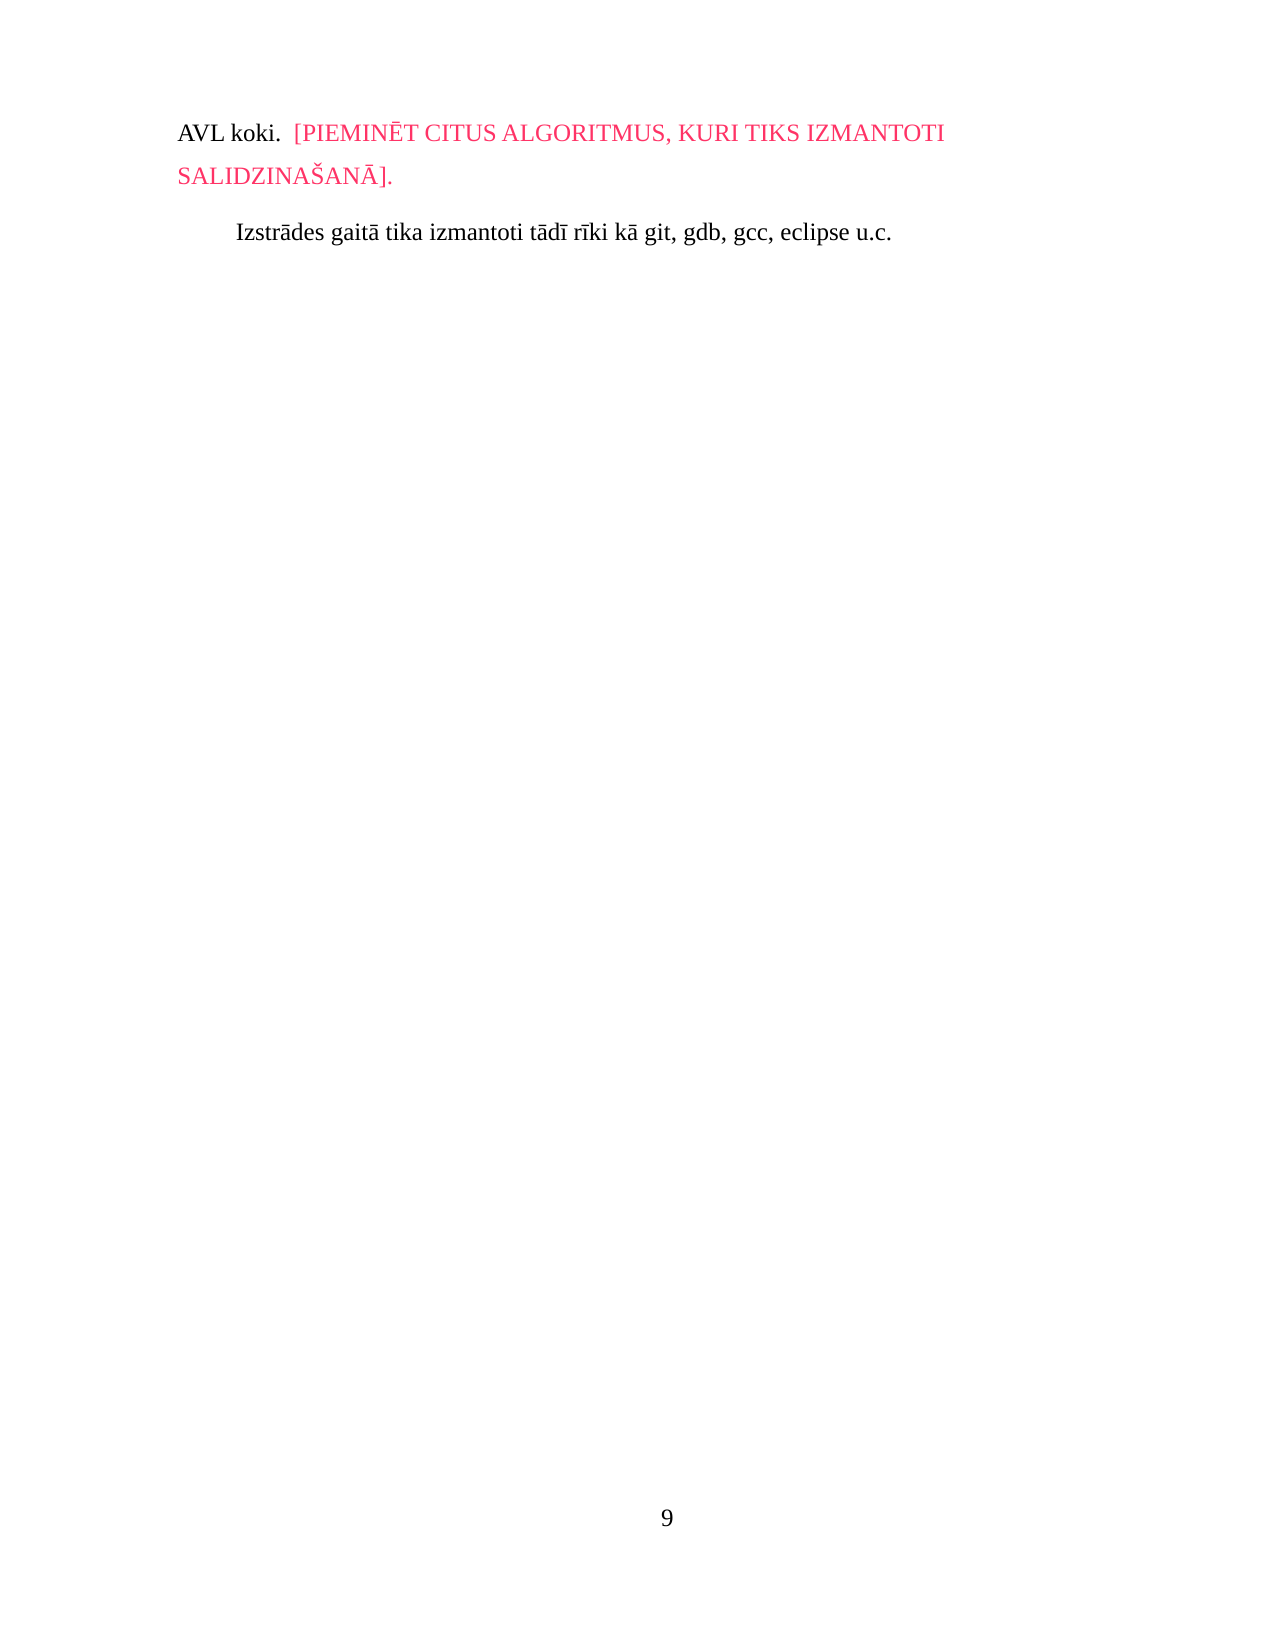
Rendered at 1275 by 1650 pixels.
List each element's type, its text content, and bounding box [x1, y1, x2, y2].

text Izstrādes gaitā tika izmantoti tādī rīki kā git, gdb, gcc, eclipse u.c. [177, 217, 1157, 246]
text AVL koki. [PIEMINĒT CITUS ALGORITMUS, KURI TIKS IZMANTOTI SALIDZINAŠANĀ]. [177, 118, 1157, 190]
